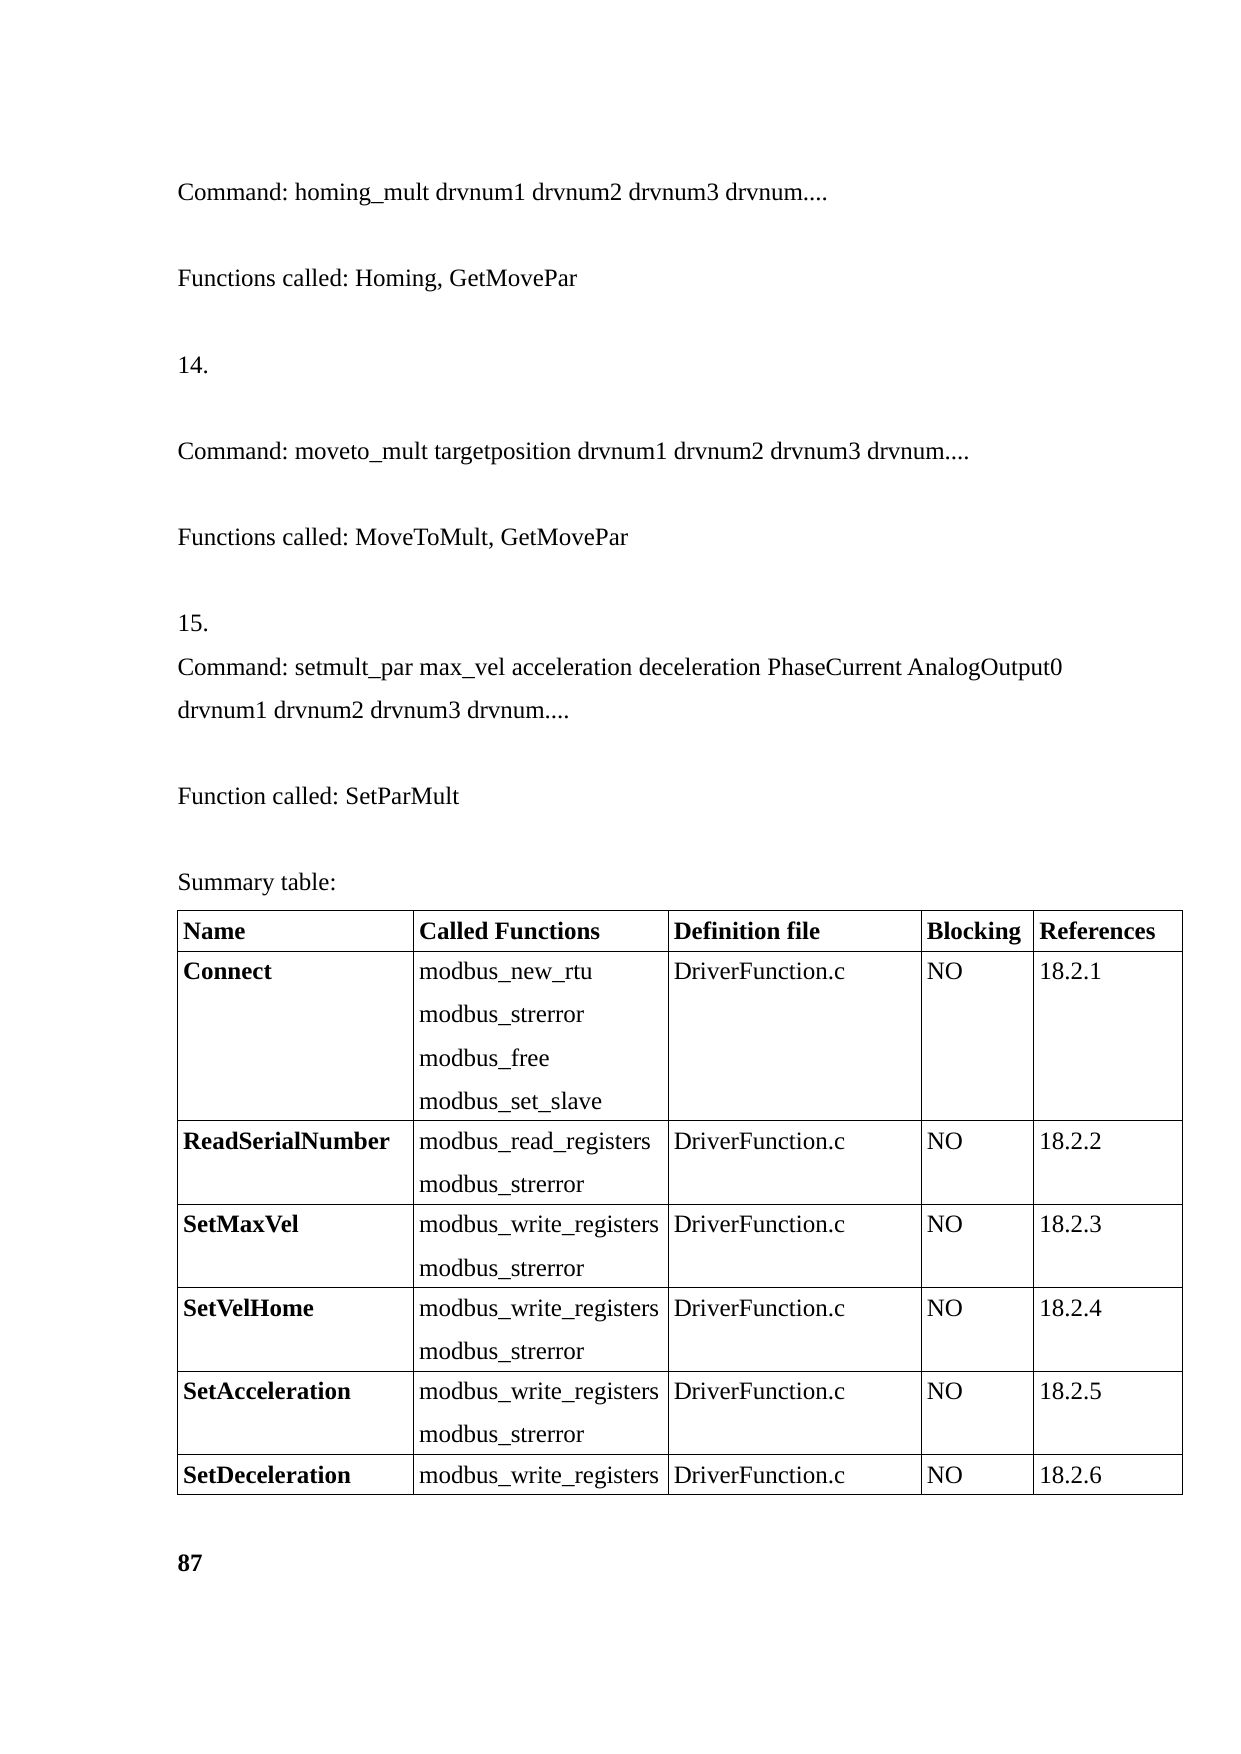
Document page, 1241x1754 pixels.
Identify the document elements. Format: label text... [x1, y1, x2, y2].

table_cell modbus_new_rtu modbus_strerror modbus_free modbus_set_slave [414, 952, 668, 1120]
table_cell SetVelHome [178, 1288, 413, 1371]
table_cell 18.2.3 [1034, 1205, 1182, 1287]
table_cell modbus_write_registers modbus_strerror [414, 1288, 668, 1371]
table_header Blocking [922, 911, 1033, 951]
table_cell 18.2.6 [1034, 1455, 1182, 1494]
table_cell DriverFunction.c [669, 952, 921, 1120]
table_cell SetAcceleration [178, 1372, 413, 1454]
table_cell 18.2.5 [1034, 1372, 1182, 1454]
table_cell modbus_write_registers modbus_strerror [414, 1372, 668, 1454]
table_cell NO [922, 1372, 1033, 1454]
table_cell modbus_read_registers modbus_strerror [414, 1121, 668, 1204]
table_cell NO [922, 1455, 1033, 1494]
table_cell SetDeceleration [178, 1455, 413, 1494]
table_cell modbus_write_registers modbus_strerror [414, 1205, 668, 1287]
text Functions called: Homing, GetMovePar [177, 263, 1063, 292]
table_cell DriverFunction.c [669, 1455, 921, 1494]
table_cell DriverFunction.c [669, 1205, 921, 1287]
table_cell DriverFunction.c [669, 1288, 921, 1371]
table_cell SetMaxVel [178, 1205, 413, 1287]
table_header Called Functions [414, 911, 668, 951]
table_cell NO [922, 1205, 1033, 1287]
table_cell ReadSerialNumber [178, 1121, 413, 1204]
text Functions called: MoveToMult, GetMovePar [177, 522, 1063, 551]
table_cell DriverFunction.c [669, 1121, 921, 1204]
text Summary table: [177, 867, 1063, 896]
table_cell 18.2.2 [1034, 1121, 1182, 1204]
table_cell DriverFunction.c [669, 1372, 921, 1454]
table_header Name [178, 911, 413, 951]
text Command: moveto_mult targetposition drvnum1 drvnum2 drvnum3 drvnum.... [177, 436, 1063, 465]
table_cell NO [922, 1121, 1033, 1204]
table_header References [1034, 911, 1182, 951]
table_header Definition file [669, 911, 921, 951]
table_cell Connect [178, 952, 413, 1120]
table_cell 18.2.1 [1034, 952, 1182, 1120]
text 14. [177, 350, 1063, 378]
text 15. [177, 608, 1063, 637]
text Function called: SetParMult [177, 781, 1063, 810]
text Command: setmult_par max_vel acceleration deceleration PhaseCurrent AnalogOutput0 drvnum1 drvnum2 drvnum3 drvnum.... [177, 652, 1063, 723]
table_cell NO [922, 1288, 1033, 1371]
table_cell 18.2.4 [1034, 1288, 1182, 1371]
text Command: homing_mult drvnum1 drvnum2 drvnum3 drvnum.... [177, 177, 1063, 206]
table_cell modbus_write_registers [414, 1455, 668, 1494]
table_cell NO [922, 952, 1033, 1120]
